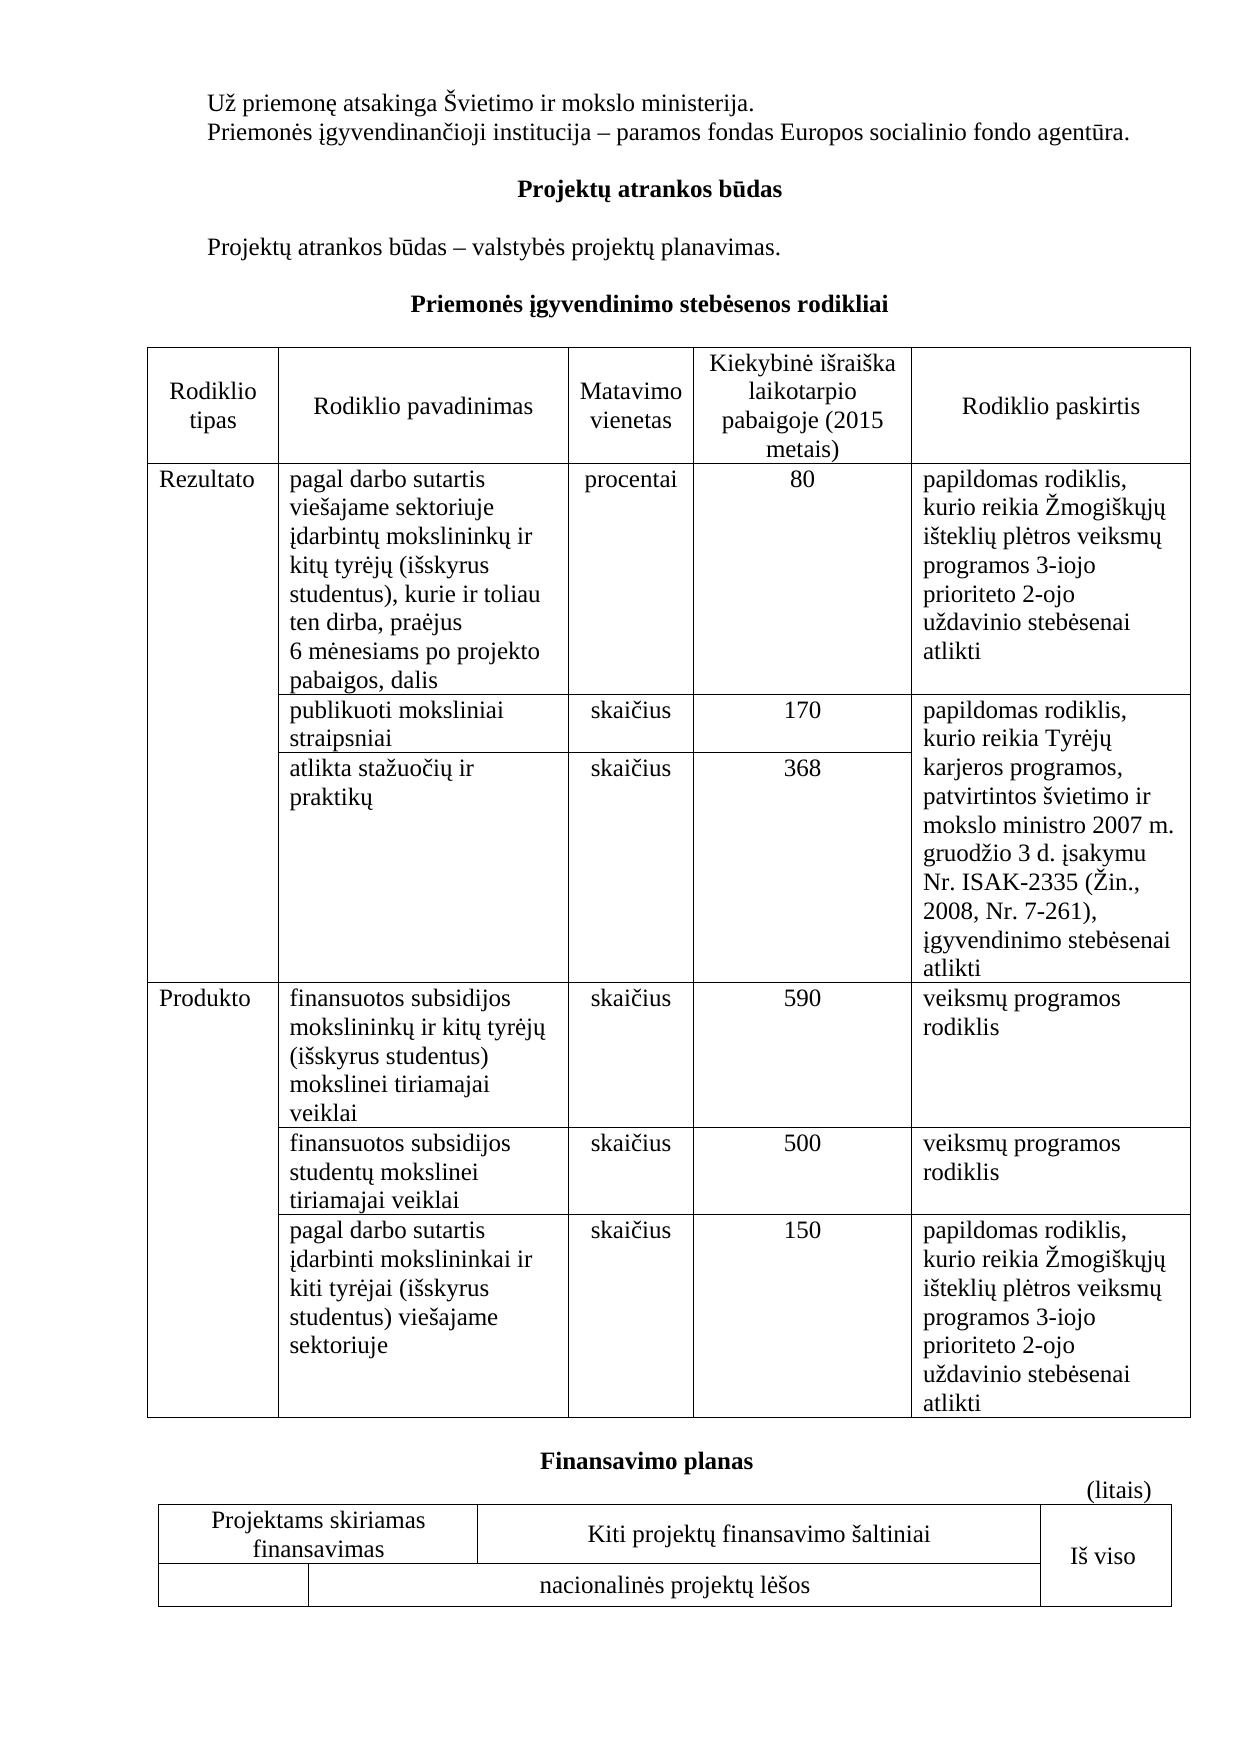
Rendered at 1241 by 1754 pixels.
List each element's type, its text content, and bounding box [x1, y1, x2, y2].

table_header Rodiklio tipas [148, 348, 278, 463]
table_cell Produkto [148, 983, 278, 1417]
table_cell skaičius [569, 1128, 693, 1214]
table_cell 590 [694, 983, 911, 1127]
table_cell pagal darbo sutartis įdarbinti mokslininkai ir kiti tyrėjai (išskyrus studentus) viešajame sektoriuje [279, 1215, 568, 1417]
table_header Kiekybinė išraiška laikotarpio pabaigoje (2015 metais) [694, 348, 911, 463]
table_cell papildomas rodiklis, kurio reikia Žmogiškųjų išteklių plėtros veiksmų programos 3-iojo prioriteto 2-ojo uždavinio stebėsenai atlikti [912, 464, 1190, 694]
table_cell skaičius [569, 695, 693, 752]
table_header Projektams skiriamas finansavimas [159, 1505, 477, 1562]
table_cell skaičius [569, 1215, 693, 1417]
table_cell veiksmų programos rodiklis [912, 1128, 1190, 1214]
table_cell Rezultato [148, 464, 278, 982]
table_cell procentai [569, 464, 693, 694]
table_cell finansuotos subsidijos mokslininkų ir kitų tyrėjų (išskyrus studentus) mokslinei tiriamajai veiklai [279, 983, 568, 1127]
text Priemonės įgyvendinančioji institucija – paramos fondas Europos socialinio fondo agentūra. [148, 117, 1152, 145]
table_cell veiksmų programos rodiklis [912, 983, 1190, 1127]
table_cell nacionalinės projektų lėšos [309, 1564, 1040, 1606]
table_header Matavimo vienetas [569, 348, 693, 463]
table_cell 170 [694, 695, 911, 752]
table_cell publikuoti moksliniai straipsniai [279, 695, 568, 752]
table_cell pagal darbo sutartis viešajame sektoriuje įdarbintų mokslininkų ir kitų tyrėjų (išskyrus studentus), kurie ir toliau ten dirba, praėjus 6 mėnesiams po projekto pabaigos, dalis [279, 464, 568, 694]
table_cell papildomas rodiklis, kurio reikia Tyrėjų karjeros programos, patvirtintos švietimo ir mokslo ministro 2007 m. gruodžio 3 d. įsakymu Nr. ISAK-2335 (Žin., 2008, Nr. 7-261), įgyvendinimo stebėsenai atlikti [912, 695, 1190, 982]
table_header Rodiklio paskirtis [912, 348, 1190, 463]
table_cell [159, 1564, 308, 1606]
table_cell 150 [694, 1215, 911, 1417]
text (litais) [148, 1475, 1152, 1504]
table_cell 500 [694, 1128, 911, 1214]
table_cell skaičius [569, 753, 693, 982]
text Finansavimo planas [148, 1446, 1152, 1475]
table_cell finansuotos subsidijos studentų mokslinei tiriamajai veiklai [279, 1128, 568, 1214]
text Priemonės įgyvendinimo stebėsenos rodikliai [148, 289, 1152, 318]
table_cell 368 [694, 753, 911, 982]
table_header Rodiklio pavadinimas [279, 348, 568, 463]
text Už priemonę atsakinga Švietimo ir mokslo ministerija. [148, 88, 1152, 117]
table_cell papildomas rodiklis, kurio reikia Žmogiškųjų išteklių plėtros veiksmų programos 3-iojo prioriteto 2-ojo uždavinio stebėsenai atlikti [912, 1215, 1190, 1417]
table_cell atlikta stažuočių ir praktikų [279, 753, 568, 982]
text Projektų atrankos būdas [148, 174, 1152, 203]
table_cell skaičius [569, 983, 693, 1127]
text Projektų atrankos būdas – valstybės projektų planavimas. [148, 232, 1152, 260]
table_header Iš viso [1041, 1505, 1171, 1606]
table_header Kiti projektų finansavimo šaltiniai [478, 1505, 1040, 1562]
table_cell 80 [694, 464, 911, 694]
